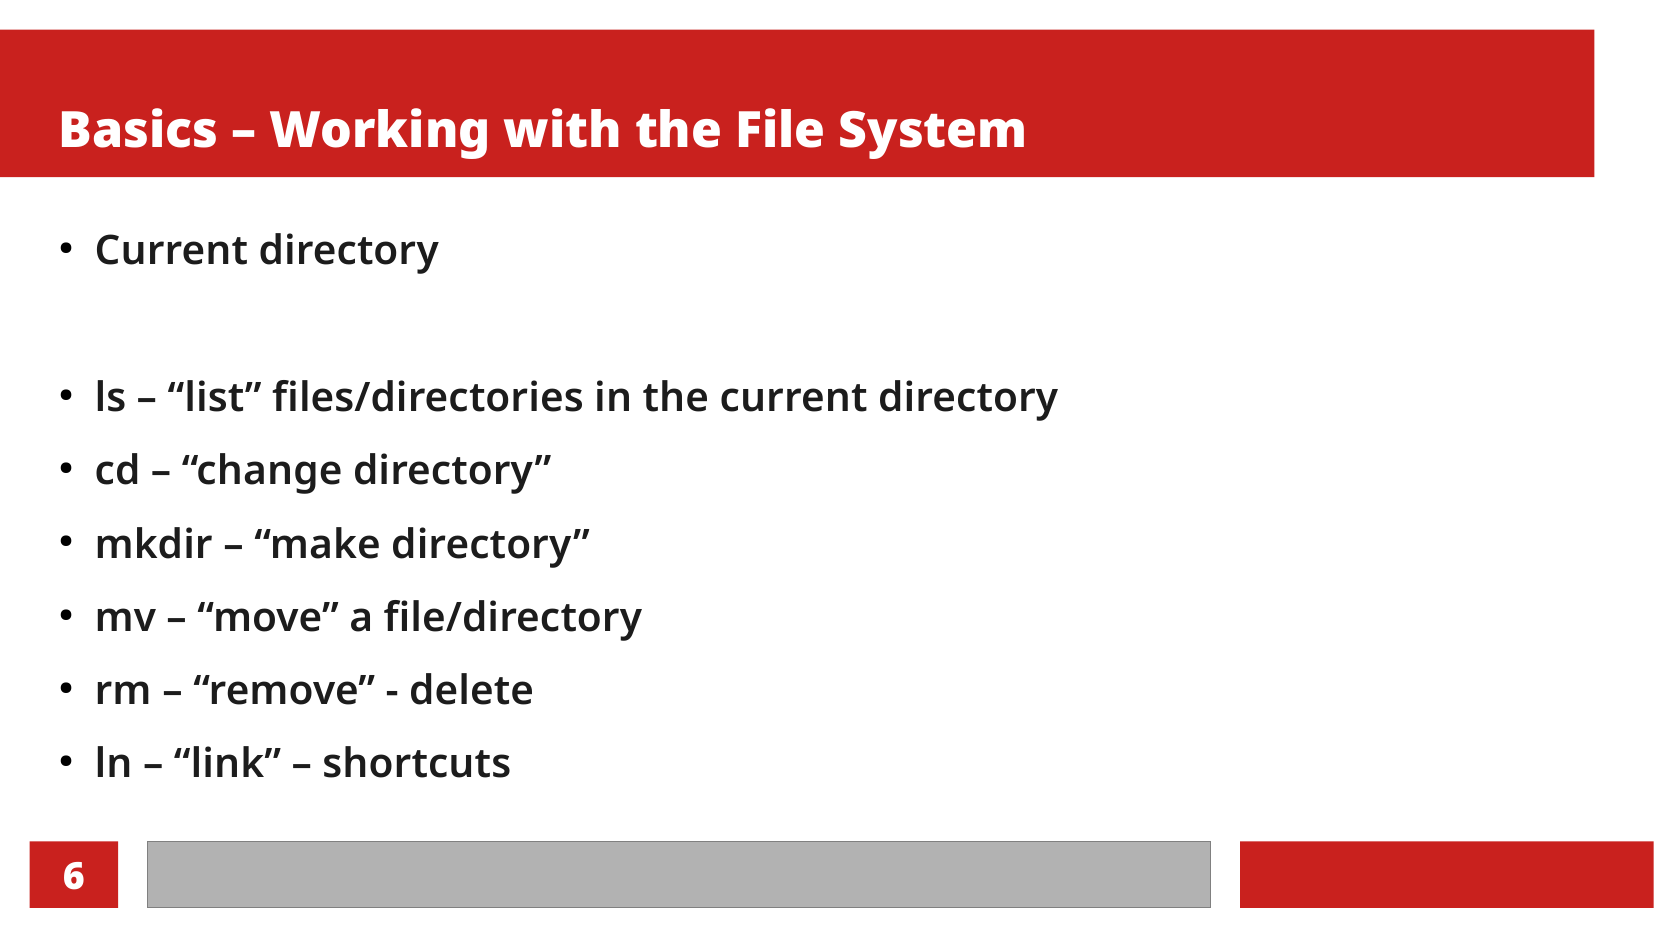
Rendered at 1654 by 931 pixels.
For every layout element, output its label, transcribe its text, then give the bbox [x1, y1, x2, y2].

title Basics – Working with the File System [59, 44, 1595, 163]
list Current directory ls – “list” files/directories in the current directory cd – “change directory” mkdir – “make directory” mv – “move” a file/directory rm – “remove” - delete ln – “link” – shortcuts [59, 221, 1565, 798]
